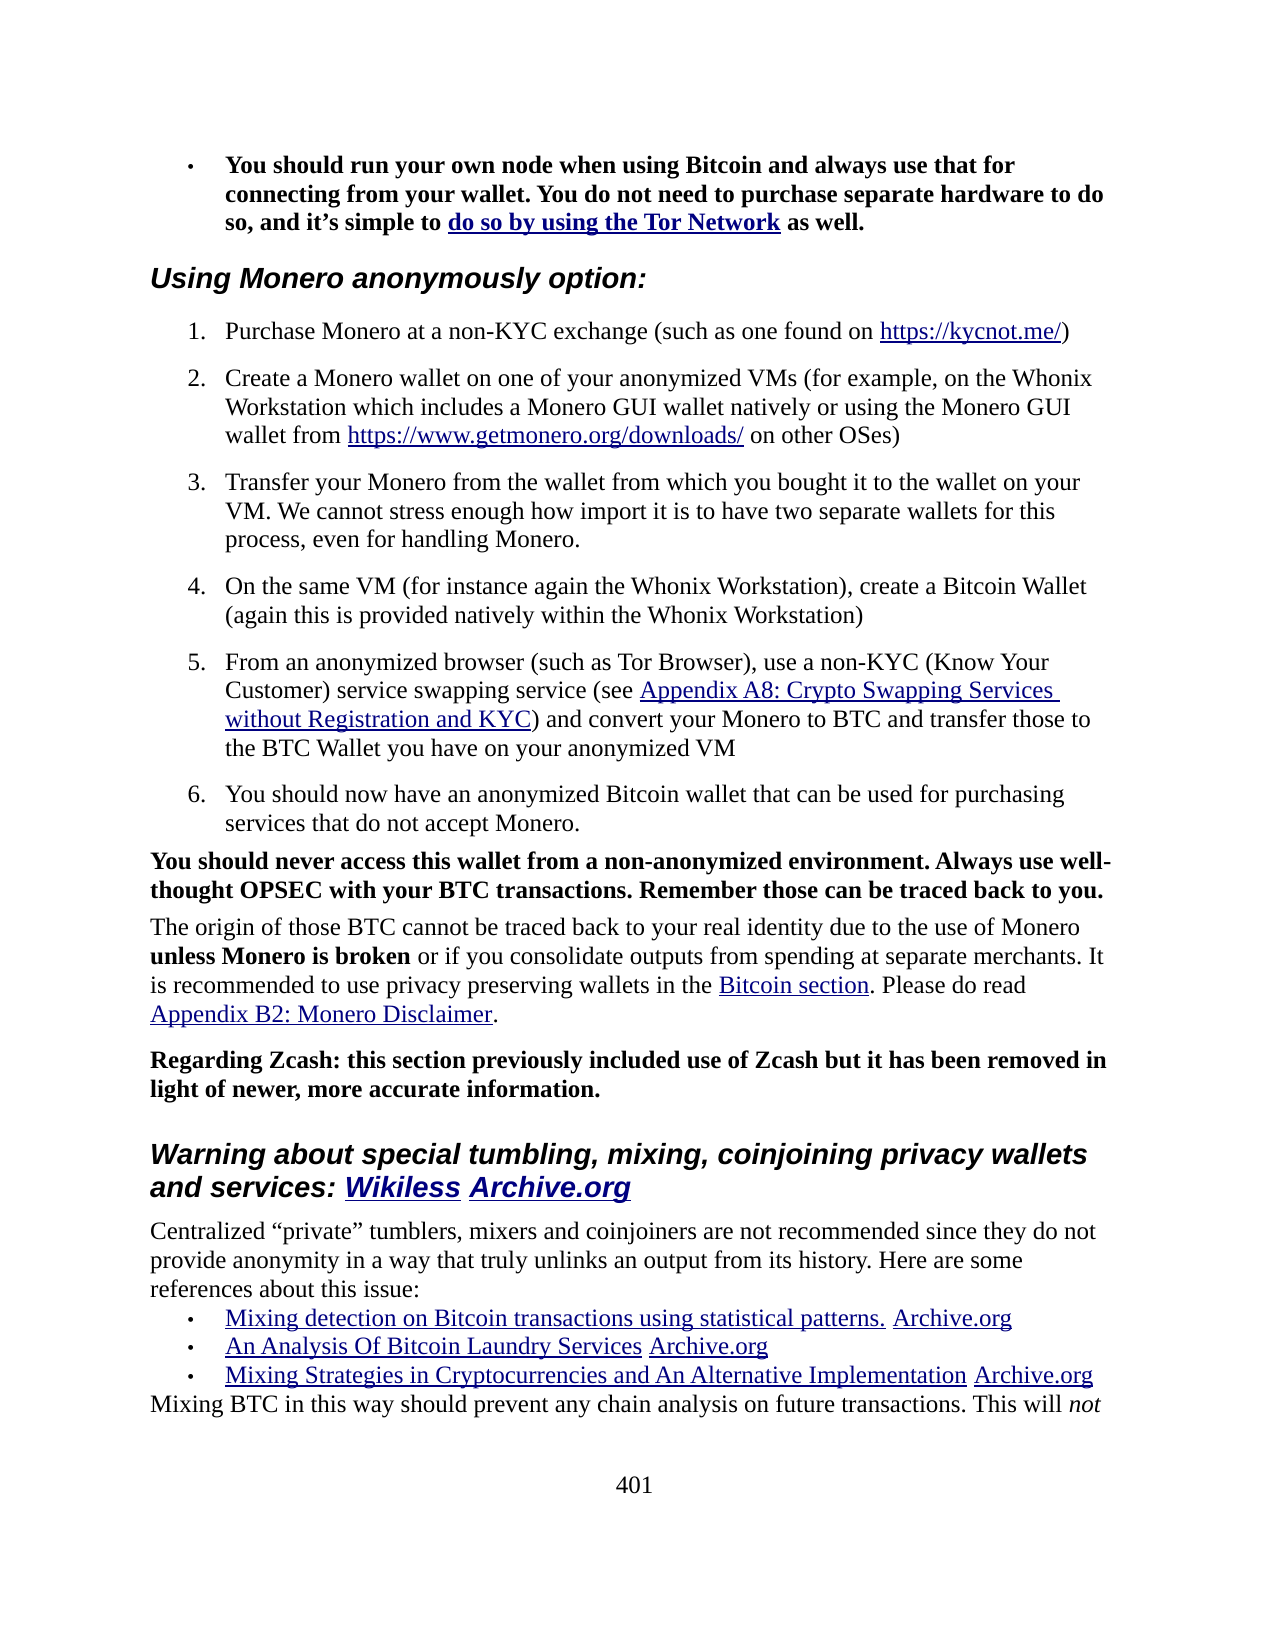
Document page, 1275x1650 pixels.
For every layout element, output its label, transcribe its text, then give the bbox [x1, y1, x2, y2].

list From an anonymized browser (such as Tor Browser), use a non-KYC (Know Your Customer) service swapping service (see Appendix A8: Crypto Swapping Services without Registration and KYC) and convert your Monero to BTC and transfer those to the BTC Wallet you have on your anonymized VM [187, 647, 1125, 762]
list You should now have an anonymized Bitcoin wallet that can be used for purchasing services that do not accept Monero. [187, 779, 1125, 837]
list You should run your own node when using Bitcoin and always use that for connecting from your wallet. You do not need to purchase separate hardware to do so, and it’s simple to do so by using the Tor Network as well. [187, 150, 1125, 236]
subtitle Warning about special tumbling, mixing, coinjoining privacy wallets and services: Wikiless Archive.org [150, 1137, 1125, 1204]
list Mixing Strategies in Cryptocurrencies and An Alternative Implementation Archive.org [187, 1360, 1125, 1389]
list Mixing detection on Bitcoin transactions using statistical patterns. Archive.org [187, 1303, 1125, 1331]
text You should never access this wallet from a non-anonymized environment. Always use well-thought OPSEC with your BTC transactions. Remember those can be traced back to you. [150, 846, 1125, 903]
subtitle Using Monero anonymously option: [150, 261, 1125, 295]
text Centralized “private” tumblers, mixers and coinjoiners are not recommended since they do not provide anonymity in a way that truly unlinks an output from its history. Here are some references about this issue: [150, 1216, 1125, 1303]
list On the same VM (for instance again the Whonix Workstation), create a Bitcoin Wallet (again this is provided natively within the Whonix Workstation) [187, 571, 1125, 629]
list Transfer your Monero from the wallet from which you bought it to the wallet on your VM. We cannot stress enough how import it is to have two separate wallets for this process, even for handling Monero. [187, 467, 1125, 553]
text Regarding Zcash: this section previously included use of Zcash but it has been removed in light of newer, more accurate information. [150, 1045, 1125, 1103]
list Purchase Monero at a non-KYC exchange (such as one found on https://kycnot.me/) [187, 316, 1125, 345]
text The origin of those BTC cannot be traced back to your real identity due to the use of Monero unless Monero is broken or if you consolidate outputs from spending at separate merchants. It is recommended to use privacy preserving wallets in the Bitcoin section. Please do read Appendix B2: Monero Disclaimer. [150, 912, 1125, 1027]
list Create a Monero wallet on one of your anonymized VMs (for example, on the Whonix Workstation which includes a Monero GUI wallet natively or using the Monero GUI wallet from https://www.getmonero.org/downloads/ on other OSes) [187, 363, 1125, 449]
text Mixing BTC in this way should prevent any chain analysis on future transactions. This will not [150, 1389, 1125, 1418]
list An Analysis Of Bitcoin Laundry Services Archive.org [187, 1331, 1125, 1360]
